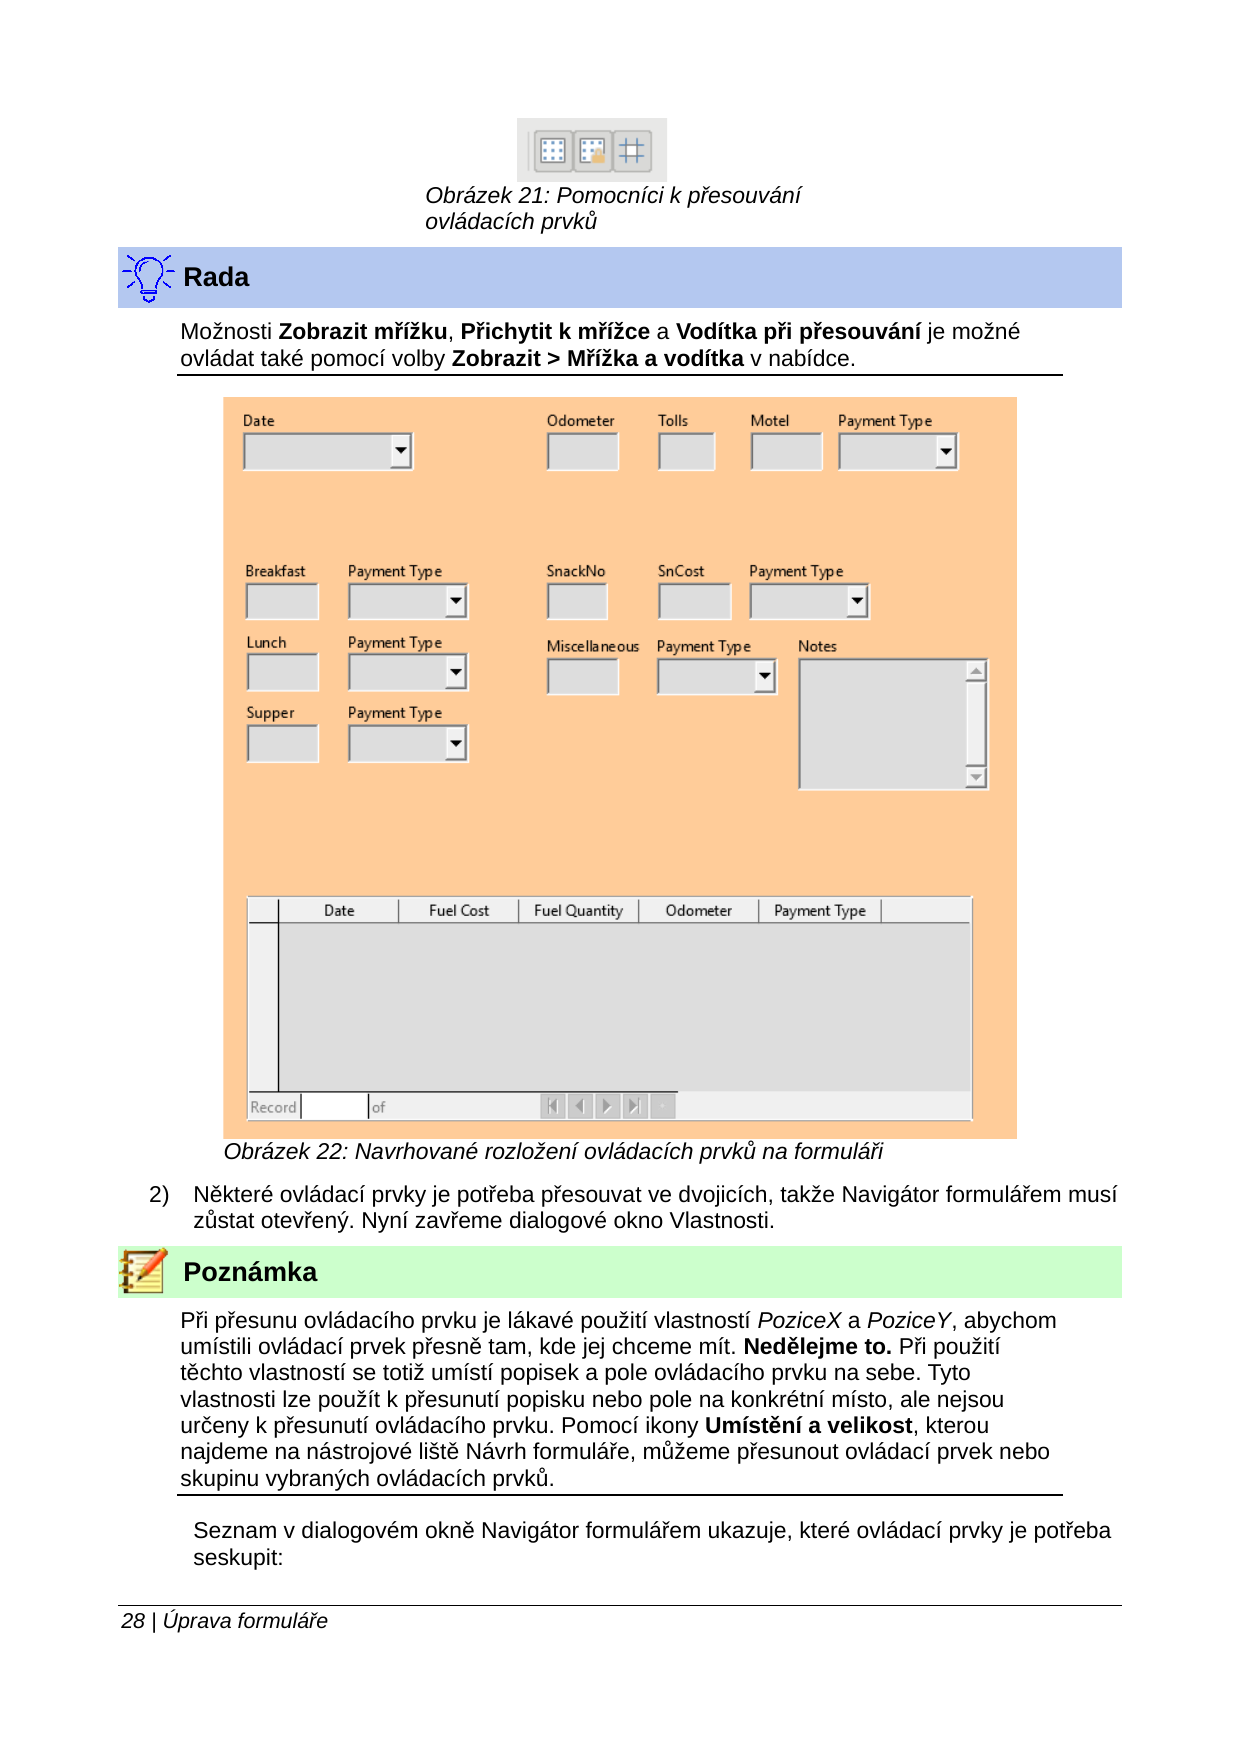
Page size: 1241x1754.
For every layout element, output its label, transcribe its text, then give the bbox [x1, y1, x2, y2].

text Možnosti Zobrazit mřížku, Přichytit k mřížce a Vodítka při přesouvání je možné ovládat také pomocí volby Zobrazit > Mřížka a vodítka v nabídce. [177, 315, 1063, 374]
list Některé ovládací prvky je potřeba přesouvat ve dvojicích, takže Navigátor formulářem musí zůstat otevřený. Nyní zavřeme dialogové okno Vlastnosti. [169, 1181, 1122, 1234]
subtitle Poznámka [118, 1246, 1122, 1298]
subtitle Rada [118, 247, 1122, 308]
picture [223, 397, 1017, 1139]
text Obrázek 21: Pomocníci k přesouvání ovládacích prvků [425, 182, 815, 234]
text Při přesunu ovládacího prvku je lákavé použití vlastností PoziceX a PoziceY, abychom umístili ovládací prvek přesně tam, kde jej chceme mít. Nedělejme to. Při použití těchto vlastností se totiž umístí popisek a pole ovládacího prvku na sebe. Tyto vlastnosti lze použít k přesunutí popisku nebo pole na konkrétní místo, ale nejsou určeny k přesunutí ovládacího prvku. Pomocí ikony Umístění a velikost, kterou najdeme na nástrojové liště Návrh formuláře, můžeme přesunout ovládací prvek nebo skupinu vybraných ovládacích prvků. [177, 1303, 1063, 1494]
picture [119, 247, 179, 307]
picture [119, 1246, 170, 1297]
text Seznam v dialogovém okně Navigátor formulářem ukazuje, které ovládací prvky je potřeba seskupit: [193, 1517, 1122, 1570]
text Obrázek 22: Navrhované rozložení ovládacích prvků na formuláři [223, 1139, 1017, 1164]
picture [517, 118, 668, 182]
